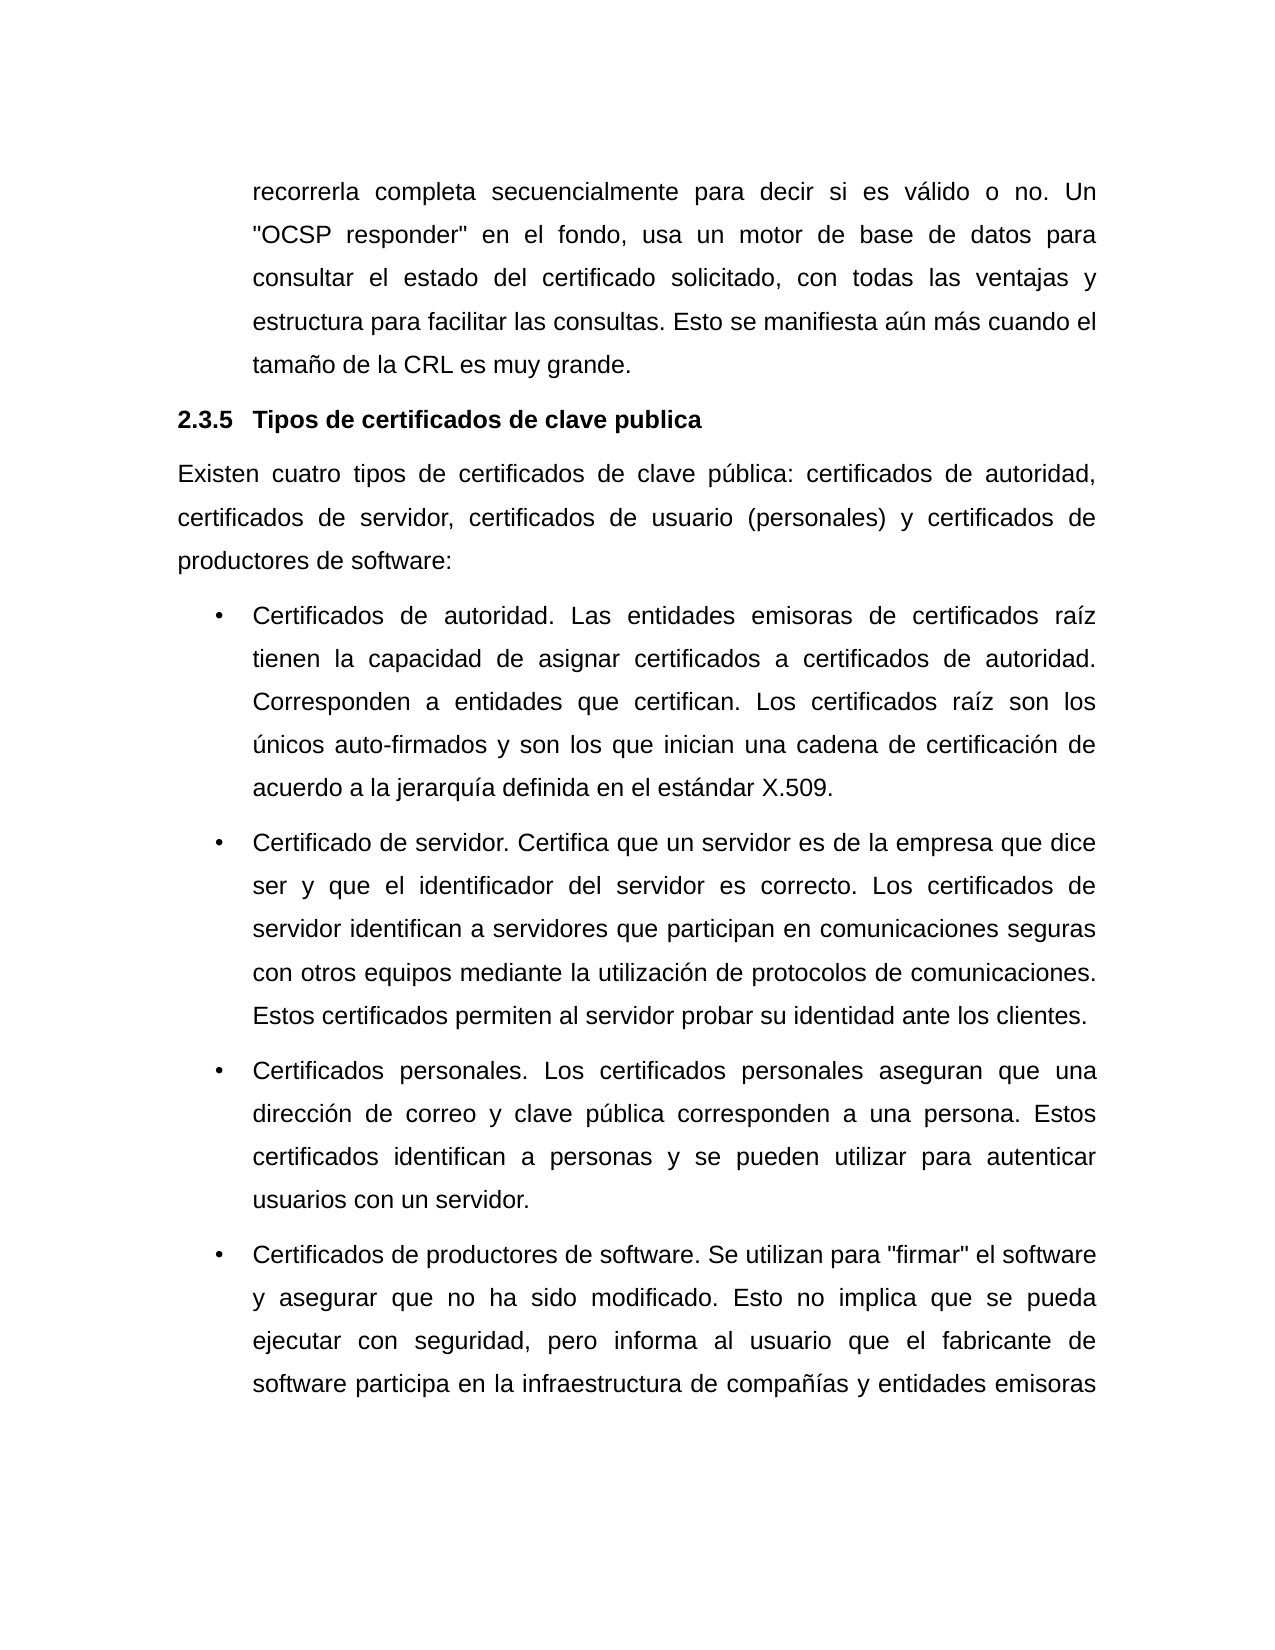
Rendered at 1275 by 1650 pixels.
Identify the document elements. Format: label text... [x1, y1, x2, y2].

list recorrerla completa secuencialmente para decir si es válido o no. Un "OCSP responder" en el fondo, usa un motor de base de datos para consultar el estado del certificado solicitado, con todas las ventajas y estructura para facilitar las consultas. Esto se manifiesta aún más cuando el tamaño de la CRL es muy grande. [215, 177, 1098, 378]
list Certificados de autoridad. Las entidades emisoras de certificados raíz tienen la capacidad de asignar certificados a certificados de autoridad. Corresponden a entidades que certifican. Los certificados raíz son los únicos auto-firmados y son los que inician una cadena de certificación de acuerdo a la jerarquía definida en el estándar X.509. [215, 601, 1098, 802]
subtitle Tipos de certificados de clave publica [177, 404, 1098, 433]
list Certificados personales. Los certificados personales aseguran que una dirección de correo y clave pública corresponden a una persona. Estos certificados identifican a personas y se pueden utilizar para autenticar usuarios con un servidor. [215, 1056, 1098, 1214]
list Certificado de servidor. Certifica que un servidor es de la empresa que dice ser y que el identificador del servidor es correcto. Los certificados de servidor identifican a servidores que participan en comunicaciones seguras con otros equipos mediante la utilización de protocolos de comunicaciones. Estos certificados permiten al servidor probar su identidad ante los clientes. [215, 828, 1098, 1029]
text Existen cuatro tipos de certificados de clave pública: certificados de autoridad, certificados de servidor, certificados de usuario (personales) y certificados de productores de software: [177, 459, 1098, 574]
list Certificados de productores de software. Se utilizan para "firmar" el software y asegurar que no ha sido modificado. Esto no implica que se pueda ejecutar con seguridad, pero informa al usuario que el fabricante de software participa en la infraestructura de compañías y entidades emisoras [215, 1240, 1098, 1398]
